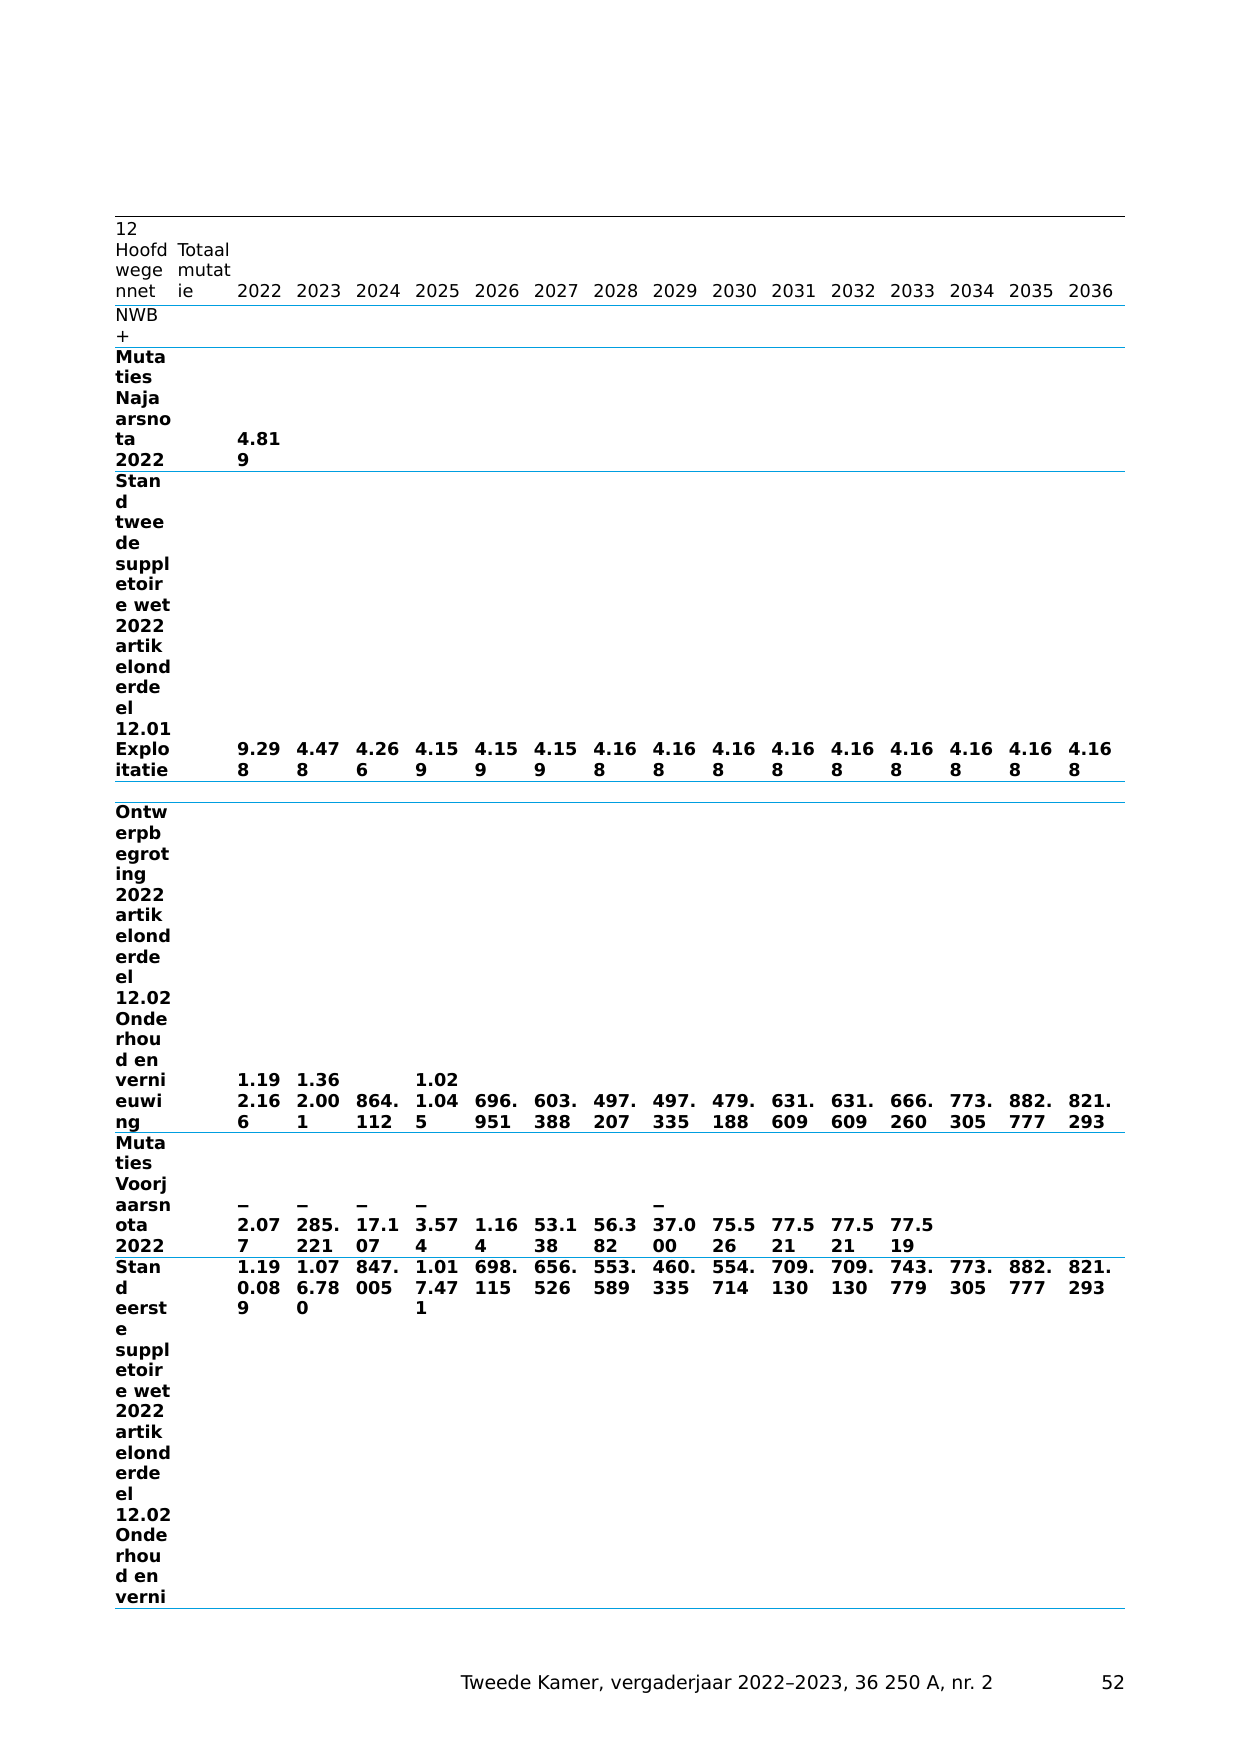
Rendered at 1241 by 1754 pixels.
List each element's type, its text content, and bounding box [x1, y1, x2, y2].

table_cell 4.159 [412, 472, 471, 781]
table_cell 4.168 [887, 472, 946, 781]
table_cell [175, 472, 234, 781]
table_cell 2028 [590, 217, 649, 304]
table_cell 821.293 [1065, 803, 1125, 1132]
table_cell 631.609 [768, 803, 828, 1132]
table_cell [709, 348, 768, 471]
table_cell 631.609 [828, 803, 887, 1132]
table_cell 1.192.166 [234, 803, 293, 1132]
table_cell 2035 [1006, 217, 1065, 304]
table_cell 864.112 [353, 803, 412, 1132]
table_cell 882.777 [1006, 803, 1065, 1132]
table_cell [471, 348, 531, 471]
table_cell Mutaties Voorjaarsnota 2022 [115, 1133, 174, 1256]
table_cell 497.207 [590, 803, 649, 1132]
table_cell 4.159 [531, 472, 590, 781]
table_cell [471, 782, 531, 802]
table_cell 4.168 [1065, 472, 1125, 781]
table_cell ‒ 2.077 [234, 1133, 293, 1256]
table_cell [1006, 1133, 1065, 1256]
table_cell [471, 306, 531, 346]
table_cell Totaal mutatie [175, 217, 234, 304]
table_cell 77.521 [768, 1133, 828, 1256]
table_cell [353, 782, 412, 802]
table_cell 773.305 [946, 803, 1006, 1132]
table_cell [293, 782, 353, 802]
table_cell [353, 348, 412, 471]
table_cell 821.293 [1065, 1258, 1125, 1608]
table_cell 1.021.045 [412, 803, 471, 1132]
table_cell 77.519 [887, 1133, 946, 1256]
table_cell 1.190.089 [234, 1258, 293, 1608]
table_cell [650, 306, 709, 346]
table_cell [650, 348, 709, 471]
table_cell [115, 782, 174, 802]
table_cell [590, 306, 649, 346]
table_cell [234, 306, 293, 346]
table_cell 56.382 [590, 1133, 649, 1256]
table_cell 4.168 [650, 472, 709, 781]
table_cell 2024 [353, 217, 412, 304]
table_cell 4.168 [828, 472, 887, 781]
table_cell 2030 [709, 217, 768, 304]
table_cell ‒ 3.574 [412, 1133, 471, 1256]
table_cell 2025 [412, 217, 471, 304]
table_cell [1006, 306, 1065, 346]
table_cell [828, 348, 887, 471]
table_cell 2036 [1065, 217, 1125, 304]
table_cell Stand tweede suppletoire wet 2022 artikelonderdeel 12.01 Exploitatie [115, 472, 174, 781]
table_cell [709, 306, 768, 346]
table_cell [1065, 1133, 1125, 1256]
table_cell [590, 782, 649, 802]
table_cell [946, 348, 1006, 471]
table_cell 2026 [471, 217, 531, 304]
table_cell 666.260 [887, 803, 946, 1132]
table_cell [1065, 348, 1125, 471]
table_cell 2029 [650, 217, 709, 304]
table_cell 709.130 [768, 1258, 828, 1608]
table_cell 2023 [293, 217, 353, 304]
table_cell 4.168 [590, 472, 649, 781]
table_header Tabel 12 Artikel 12 Hoofdwegennet (bedragen x €1.000) [115, 191, 1125, 216]
table_cell 12 Hoofdwegennet [115, 217, 174, 304]
table_cell [946, 1133, 1006, 1256]
table_cell 2022 [234, 217, 293, 304]
table_cell 603.388 [531, 803, 590, 1132]
table_cell Mutaties Najaarsnota 2022 [115, 348, 174, 471]
table_cell [828, 782, 887, 802]
table_cell 882.777 [1006, 1258, 1065, 1608]
table_cell 460.335 [650, 1258, 709, 1608]
table_cell 1.076.780 [293, 1258, 353, 1608]
table_cell 773.305 [946, 1258, 1006, 1608]
table_cell 497.335 [650, 803, 709, 1132]
table_cell 2031 [768, 217, 828, 304]
table_cell [412, 348, 471, 471]
table_cell 75.526 [709, 1133, 768, 1256]
table_cell 77.521 [828, 1133, 887, 1256]
table_cell [828, 306, 887, 346]
table_cell 1.164 [471, 1133, 531, 1256]
table_cell [531, 782, 590, 802]
table_cell [531, 306, 590, 346]
table_cell 4.168 [946, 472, 1006, 781]
table_cell [650, 782, 709, 802]
table_cell 4.168 [1006, 472, 1065, 781]
table_cell [768, 782, 828, 802]
table_cell [1006, 348, 1065, 471]
table_cell 4.819 [234, 348, 293, 471]
table_cell Stand eerste suppletoire wet 2022 artikelonderdeel 12.02 Onderhoud en verni [115, 1258, 174, 1608]
table_cell 4.266 [353, 472, 412, 781]
table_cell [175, 803, 234, 1132]
table_cell [175, 306, 234, 346]
table_cell [175, 348, 234, 471]
table_cell 53.138 [531, 1133, 590, 1256]
table_cell NWB+ [115, 306, 174, 346]
table_cell [1006, 782, 1065, 802]
table_cell [175, 782, 234, 802]
table_cell 847.005 [353, 1258, 412, 1608]
table_cell [1065, 782, 1125, 802]
table_cell [887, 782, 946, 802]
table_cell ‒ 37.000 [650, 1133, 709, 1256]
table_cell 2027 [531, 217, 590, 304]
table_cell [887, 306, 946, 346]
table_cell [1065, 306, 1125, 346]
table_cell [293, 348, 353, 471]
table_cell 4.159 [471, 472, 531, 781]
table_cell 9.298 [234, 472, 293, 781]
table_cell 1.362.001 [293, 803, 353, 1132]
table_cell [293, 306, 353, 346]
table_cell [946, 782, 1006, 802]
table_cell [887, 348, 946, 471]
table_cell [175, 1258, 234, 1608]
table_cell 656.526 [531, 1258, 590, 1608]
table_cell 743.779 [887, 1258, 946, 1608]
table_cell ‒ 285.221 [293, 1133, 353, 1256]
table_cell [175, 1133, 234, 1256]
table_cell 2034 [946, 217, 1006, 304]
table_cell [531, 348, 590, 471]
table_cell 4.168 [709, 472, 768, 781]
table_cell 2033 [887, 217, 946, 304]
table_cell 696.951 [471, 803, 531, 1132]
table_cell ‒ 17.107 [353, 1133, 412, 1256]
table_cell 553.589 [590, 1258, 649, 1608]
table_cell 479.188 [709, 803, 768, 1132]
table_cell [234, 782, 293, 802]
table_cell [412, 306, 471, 346]
table_cell 2032 [828, 217, 887, 304]
table_cell 4.168 [768, 472, 828, 781]
table_cell 698.115 [471, 1258, 531, 1608]
table_cell 554.714 [709, 1258, 768, 1608]
table_cell [946, 306, 1006, 346]
table_cell [768, 348, 828, 471]
table_cell [353, 306, 412, 346]
table_cell [412, 782, 471, 802]
table_cell 1.017.471 [412, 1258, 471, 1608]
table_cell [590, 348, 649, 471]
table_cell 709.130 [828, 1258, 887, 1608]
table_cell [768, 306, 828, 346]
table_cell Ontwerpbegroting 2022 artikelonderdeel 12.02 Onderhoud en vernieuwing [115, 803, 174, 1132]
table_cell [709, 782, 768, 802]
table_cell 4.478 [293, 472, 353, 781]
